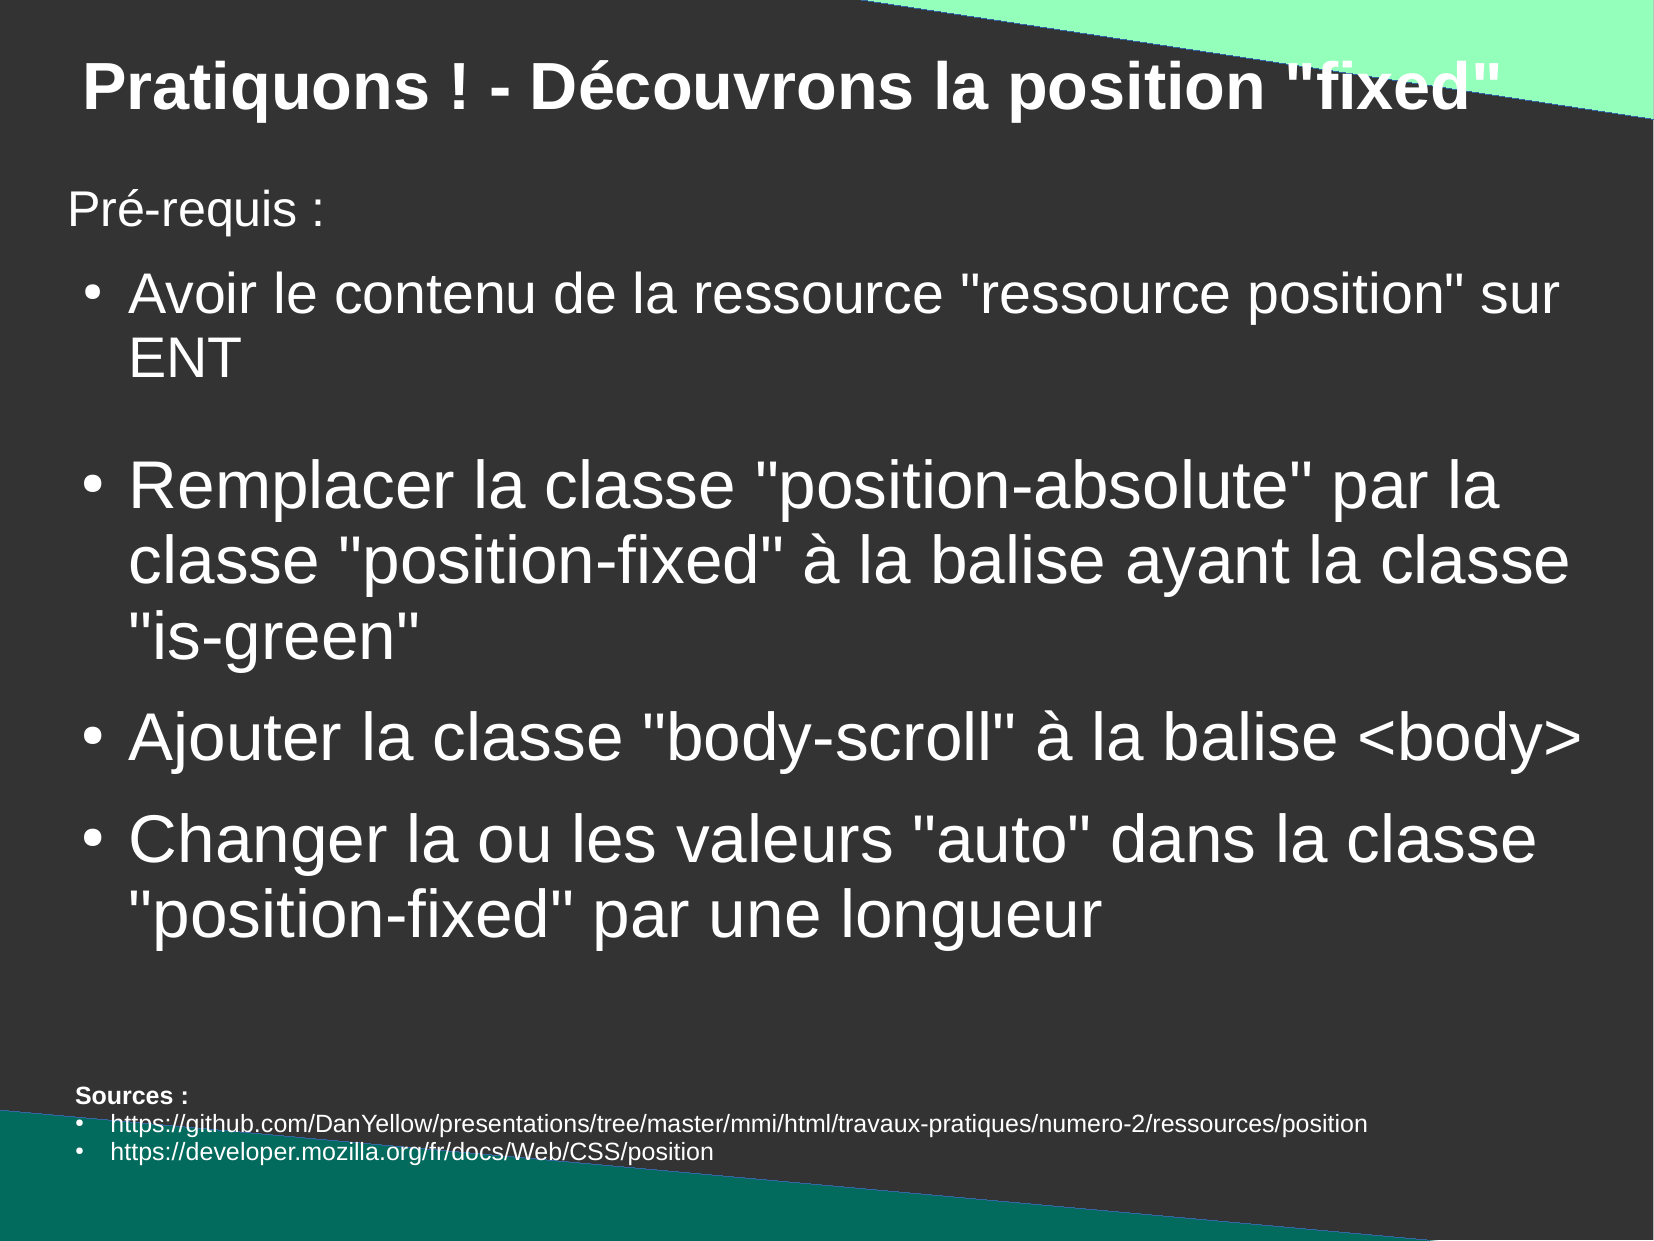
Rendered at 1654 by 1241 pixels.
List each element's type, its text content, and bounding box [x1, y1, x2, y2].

list Pré-requis : Avoir le contenu de la ressource "ressource position" sur ENT [67, 180, 1607, 390]
list Remplacer la classe "position-absolute" par la classe "position-fixed" à la balise ayant la classe "is-green" Ajouter la classe "body-scroll" à la balise <body> Changer la ou les valeurs "auto" dans la classe "position-fixed" par une longueur [64, 447, 1589, 1028]
title Pratiquons ! - Découvrons la position "fixed" [82, 49, 1630, 199]
text_box Sources : https://github.com/DanYellow/presentations/tree/master/mmi/html/travaux-pratiques/numero-2/ressources/position https://developer.mozilla.org/fr/docs/Web/CSS/position [60, 1074, 1546, 1217]
text_box [861, 0, 1654, 120]
